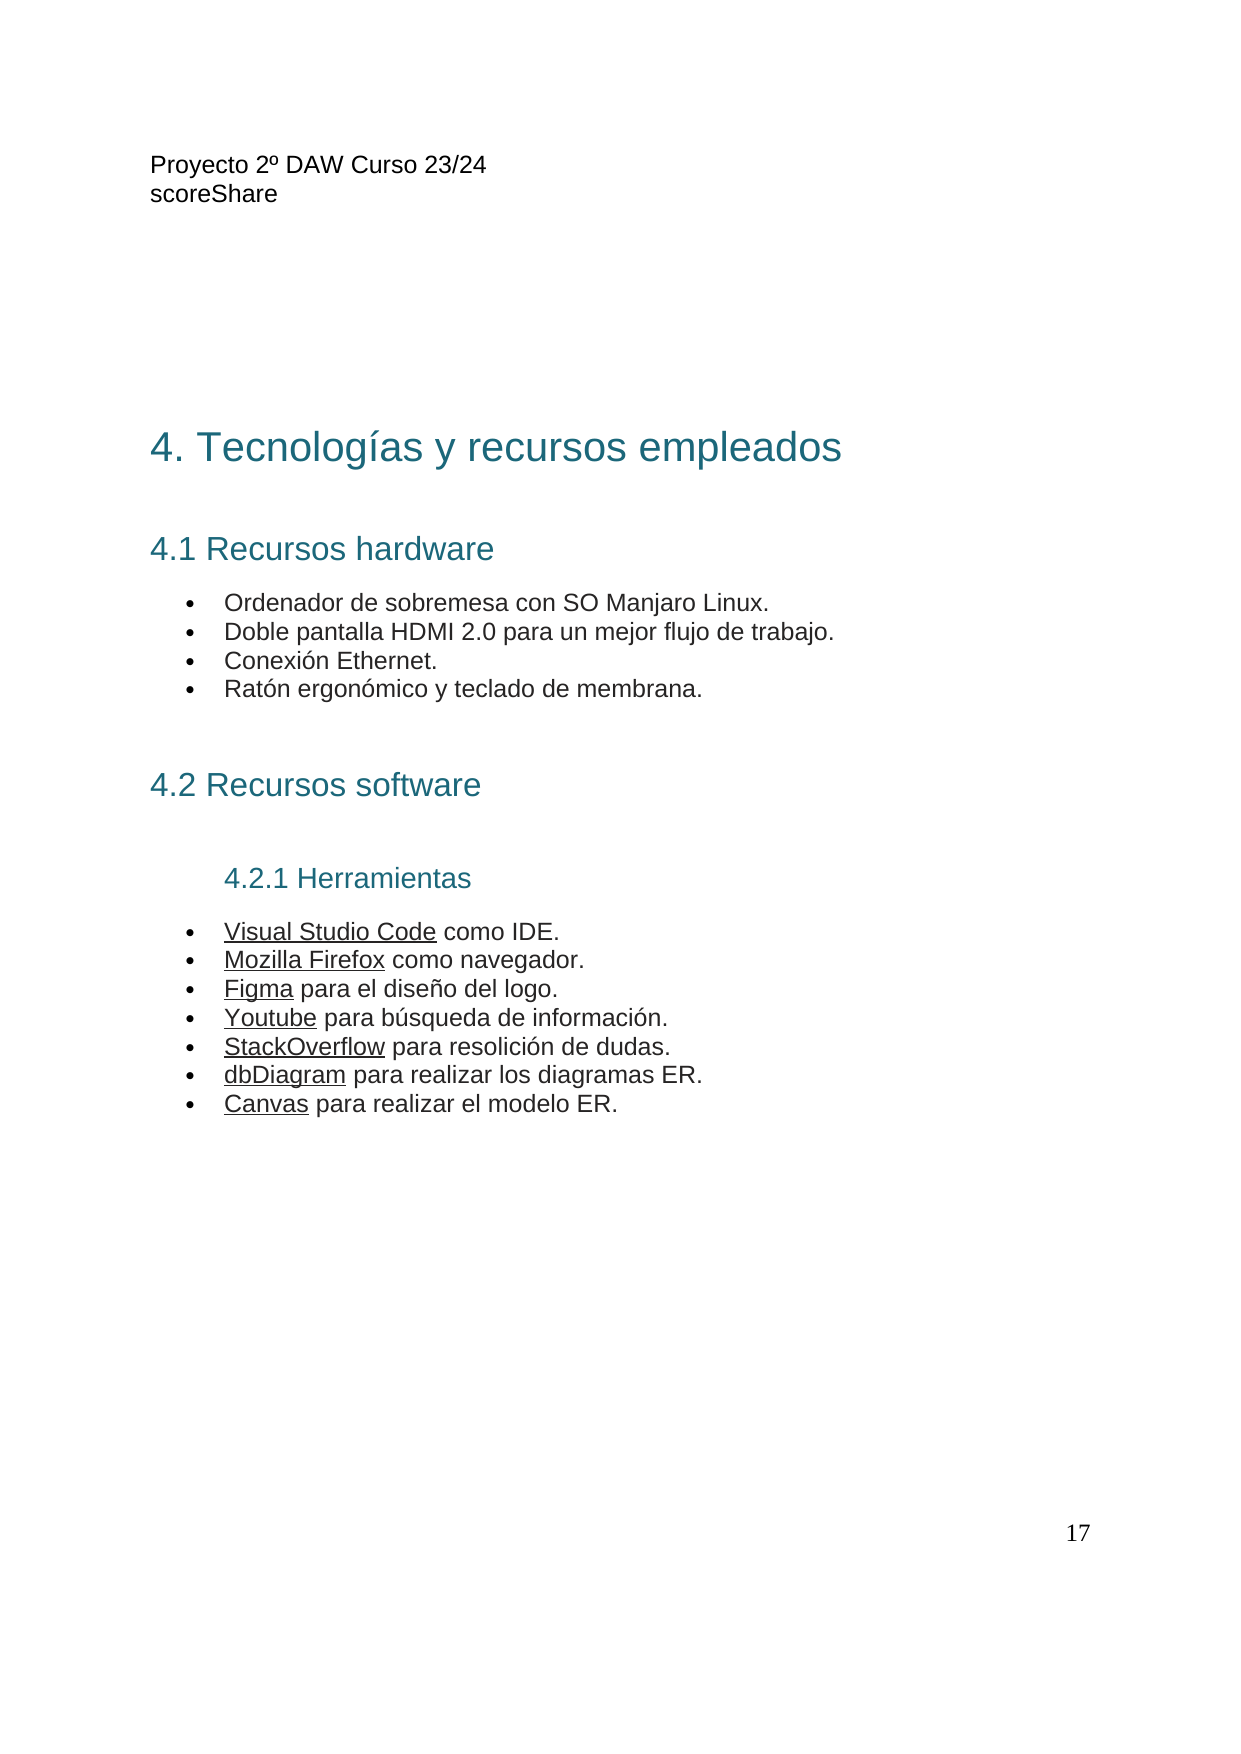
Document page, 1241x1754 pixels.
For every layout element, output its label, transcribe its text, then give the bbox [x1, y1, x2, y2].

list Figma para el diseño del logo. [186, 974, 1090, 1003]
list Ordenador de sobremesa con SO Manjaro Linux. [186, 588, 1090, 617]
list Mozilla Firefox como navegador. [186, 945, 1090, 974]
list Conexión Ethernet. [186, 646, 1090, 674]
list Youtube para búsqueda de información. [186, 1003, 1090, 1032]
list Visual Studio Code como IDE. [186, 917, 1090, 945]
list dbDiagram para realizar los diagramas ER. [186, 1060, 1090, 1089]
text 4.1 Recursos hardware [150, 529, 1090, 567]
list Ratón ergonómico y teclado de membrana. [186, 674, 1090, 703]
text 4.2.1 Herramientas [150, 857, 1090, 896]
text 4.2 Recursos software [150, 765, 1090, 803]
list StackOverflow para resolición de dudas. [186, 1032, 1090, 1060]
list Doble pantalla HDMI 2.0 para un mejor flujo de trabajo. [186, 617, 1090, 646]
list Canvas para realizar el modelo ER. [186, 1089, 1090, 1118]
text 4. Tecnologías y recursos empleados [150, 423, 1090, 471]
